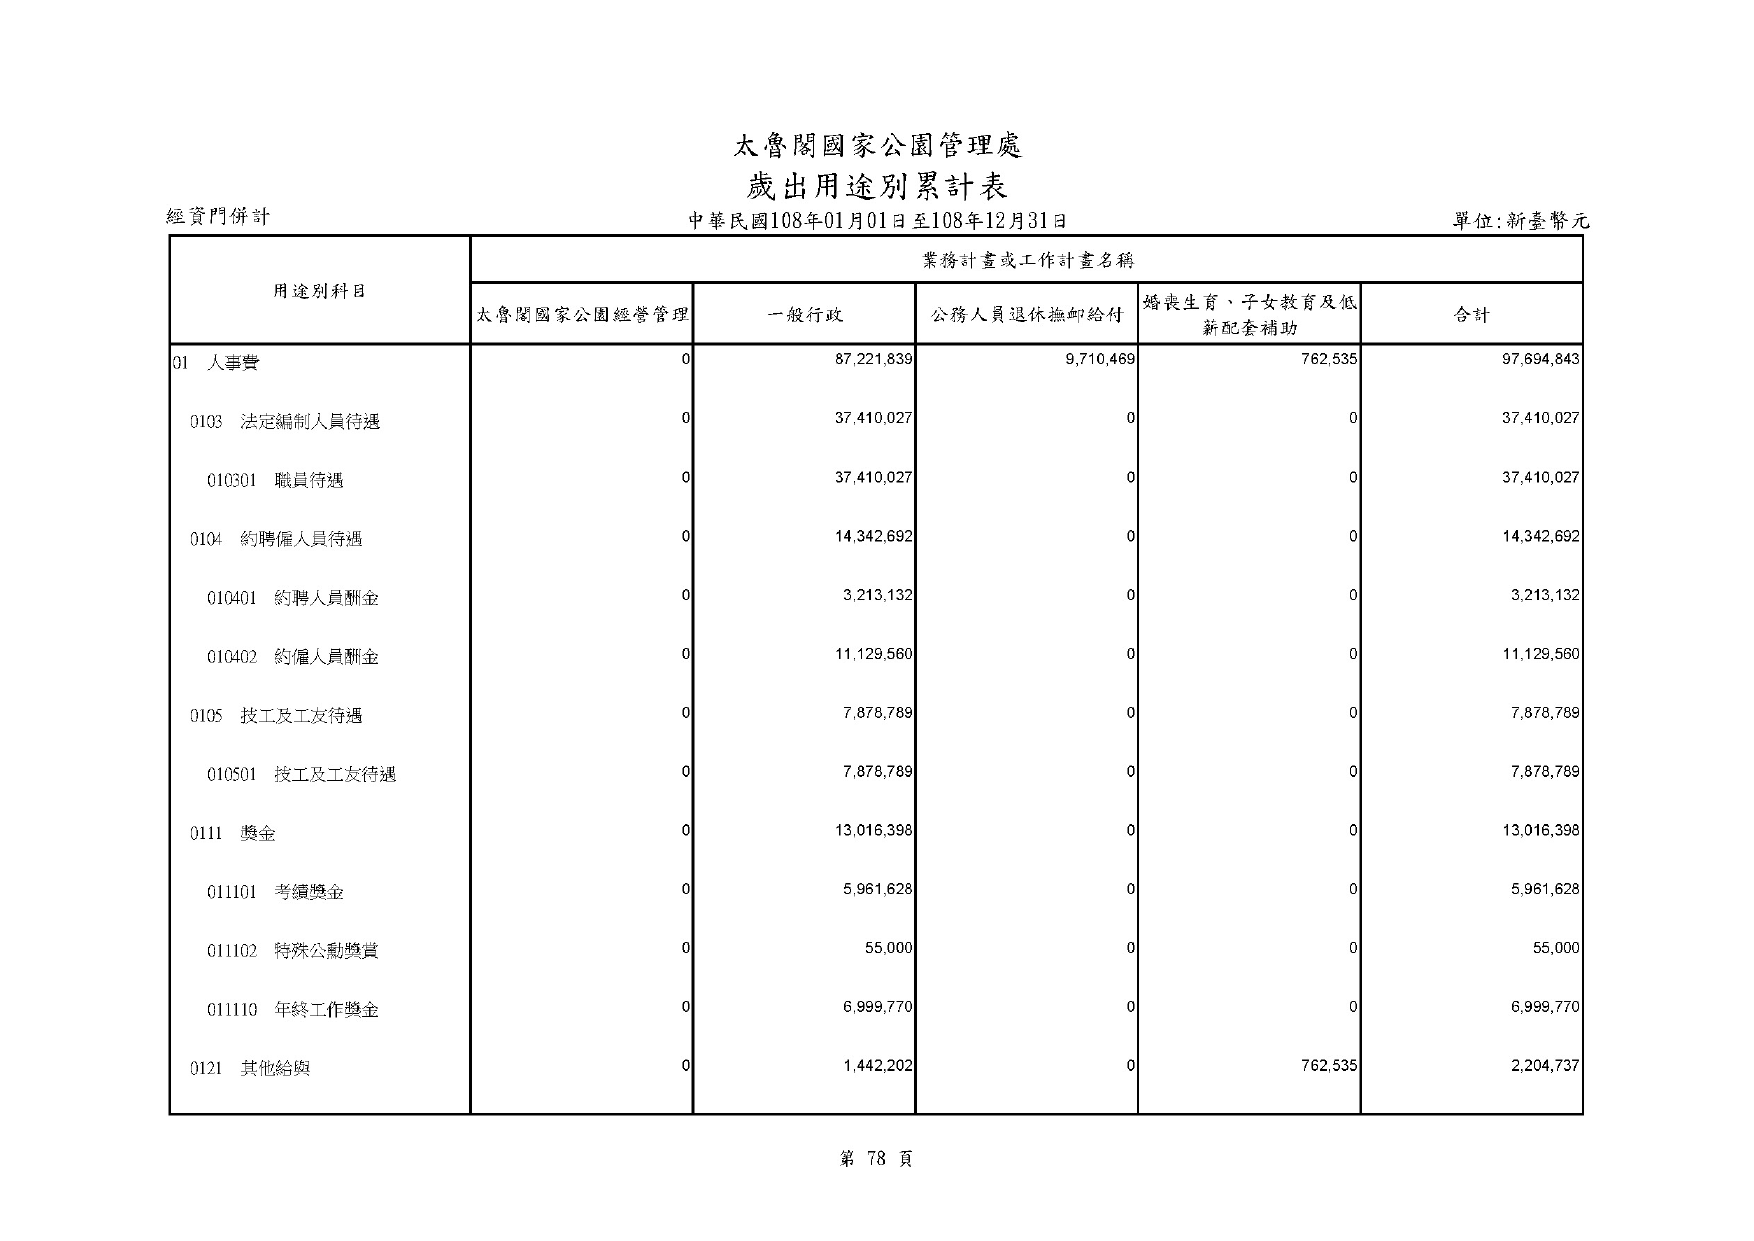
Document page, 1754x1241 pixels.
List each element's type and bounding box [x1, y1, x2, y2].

picture [59, 59, 1695, 1216]
